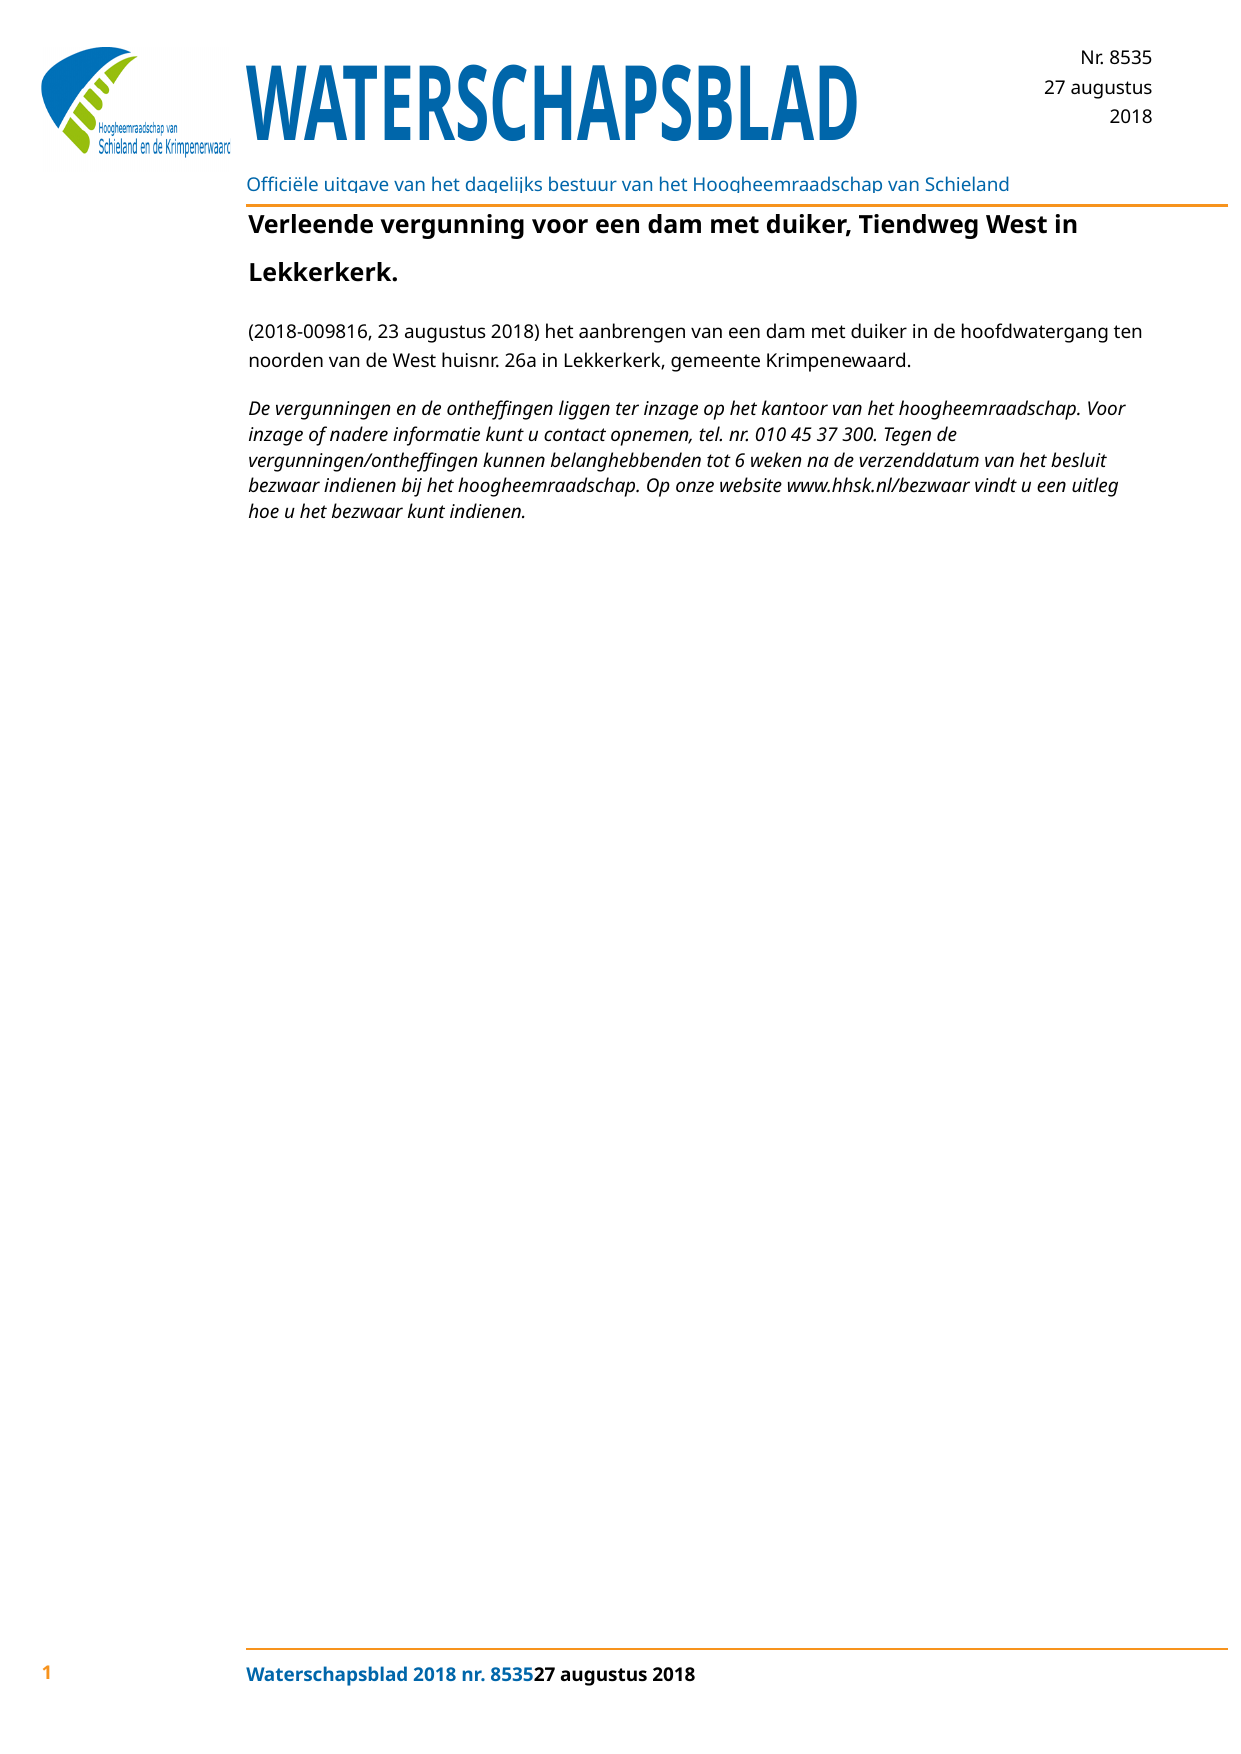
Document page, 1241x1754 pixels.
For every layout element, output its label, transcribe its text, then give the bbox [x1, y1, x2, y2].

picture [41, 47, 231, 172]
text (2018-009816, 23 augustus 2018) het aanbrengen van een dam met duiker in de hoofdwatergang ten noorden van de West huisnr. 26a in Lekkerkerk, gemeente Krimpenewaard. [248, 318, 1152, 373]
text Verleende vergunning voor een dam met duiker, Tiendweg West in Lekkerkerk. [248, 207, 1152, 288]
text De vergunningen en de ontheffingen liggen ter inzage op het kantoor van het hoogheemraadschap. Voor inzage of nadere informatie kunt u contact opnemen, tel. nr. 010 45 37 300. Tegen de vergunningen/ontheffingen kunnen belanghebbenden tot 6 weken na de verzenddatum van het besluit bezwaar indienen bij het hoogheemraadschap. Op onze website www.hhsk.nl/bezwaar vindt u een uitleg hoe u het bezwaar kunt indienen. [248, 395, 1152, 524]
